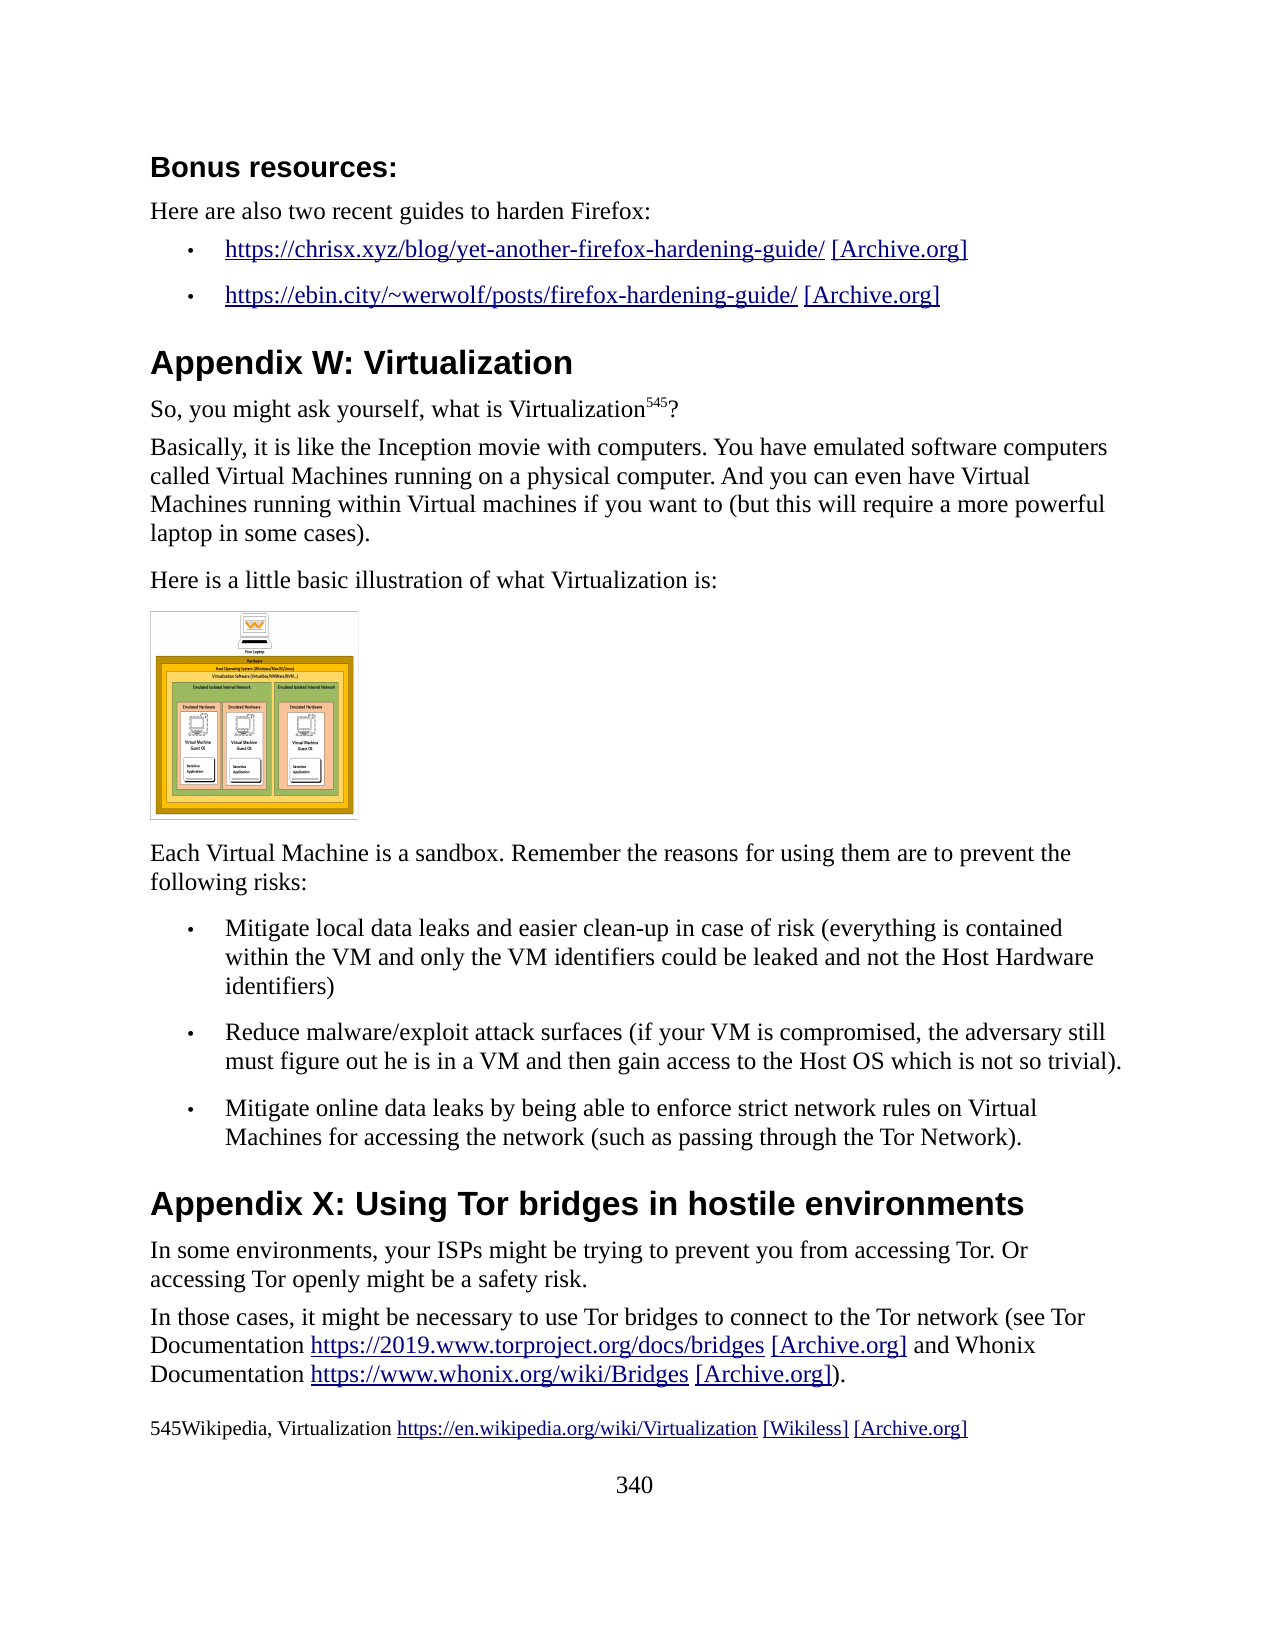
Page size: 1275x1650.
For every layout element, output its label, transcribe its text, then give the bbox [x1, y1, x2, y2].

text Wikipedia, Virtualization https://en.wikipedia.org/wiki/Virtualization [Wikiless] [Archive.org] [150, 1416, 1125, 1440]
text Here is a little basic illustration of what Virtualization is: [150, 565, 1125, 594]
subtitle Appendix X: Using Tor bridges in hostile environments [150, 1184, 1125, 1223]
text Here are also two recent guides to harden Firefox: [150, 196, 1125, 225]
text Each Virtual Machine is a sandbox. Remember the reasons for using them are to prevent the following risks: [150, 838, 1125, 895]
text In some environments, your ISPs might be trying to prevent you from accessing Tor. Or accessing Tor openly might be a safety risk. [150, 1235, 1125, 1293]
list Mitigate online data leaks by being able to enforce strict network rules on Virtual Machines for accessing the network (such as passing through the Tor Network). [187, 1093, 1125, 1150]
list Mitigate local data leaks and easier clean-up in case of risk (everything is contained within the VM and only the VM identifiers could be leaked and not the Host Hardware identifiers) [187, 913, 1125, 999]
picture [150, 611, 359, 820]
list https://chrisx.xyz/blog/yet-another-firefox-hardening-guide/ [Archive.org] [187, 234, 1125, 262]
text Basically, it is like the Inception movie with computers. You have emulated software computers called Virtual Machines running on a physical computer. And you can even have Virtual Machines running within Virtual machines if you want to (but this will require a more powerful laptop in some cases). [150, 432, 1125, 547]
subtitle Bonus resources: [150, 150, 1125, 183]
subtitle Appendix W: Virtualization [150, 343, 1125, 382]
list https://ebin.city/~werwolf/posts/firefox-hardening-guide/ [Archive.org] [187, 280, 1125, 309]
list Reduce malware/exploit attack surfaces (if your VM is compromised, the adversary still must figure out he is in a VM and then gain access to the Host OS which is not so trivial). [187, 1017, 1125, 1075]
text So, you might ask yourself, what is Virtualization? [150, 394, 1125, 423]
text In those cases, it might be necessary to use Tor bridges to connect to the Tor network (see Tor Documentation https://2019.www.torproject.org/docs/bridges [Archive.org] and Whonix Documentation https://www.whonix.org/wiki/Bridges [Archive.org]). [150, 1302, 1125, 1388]
